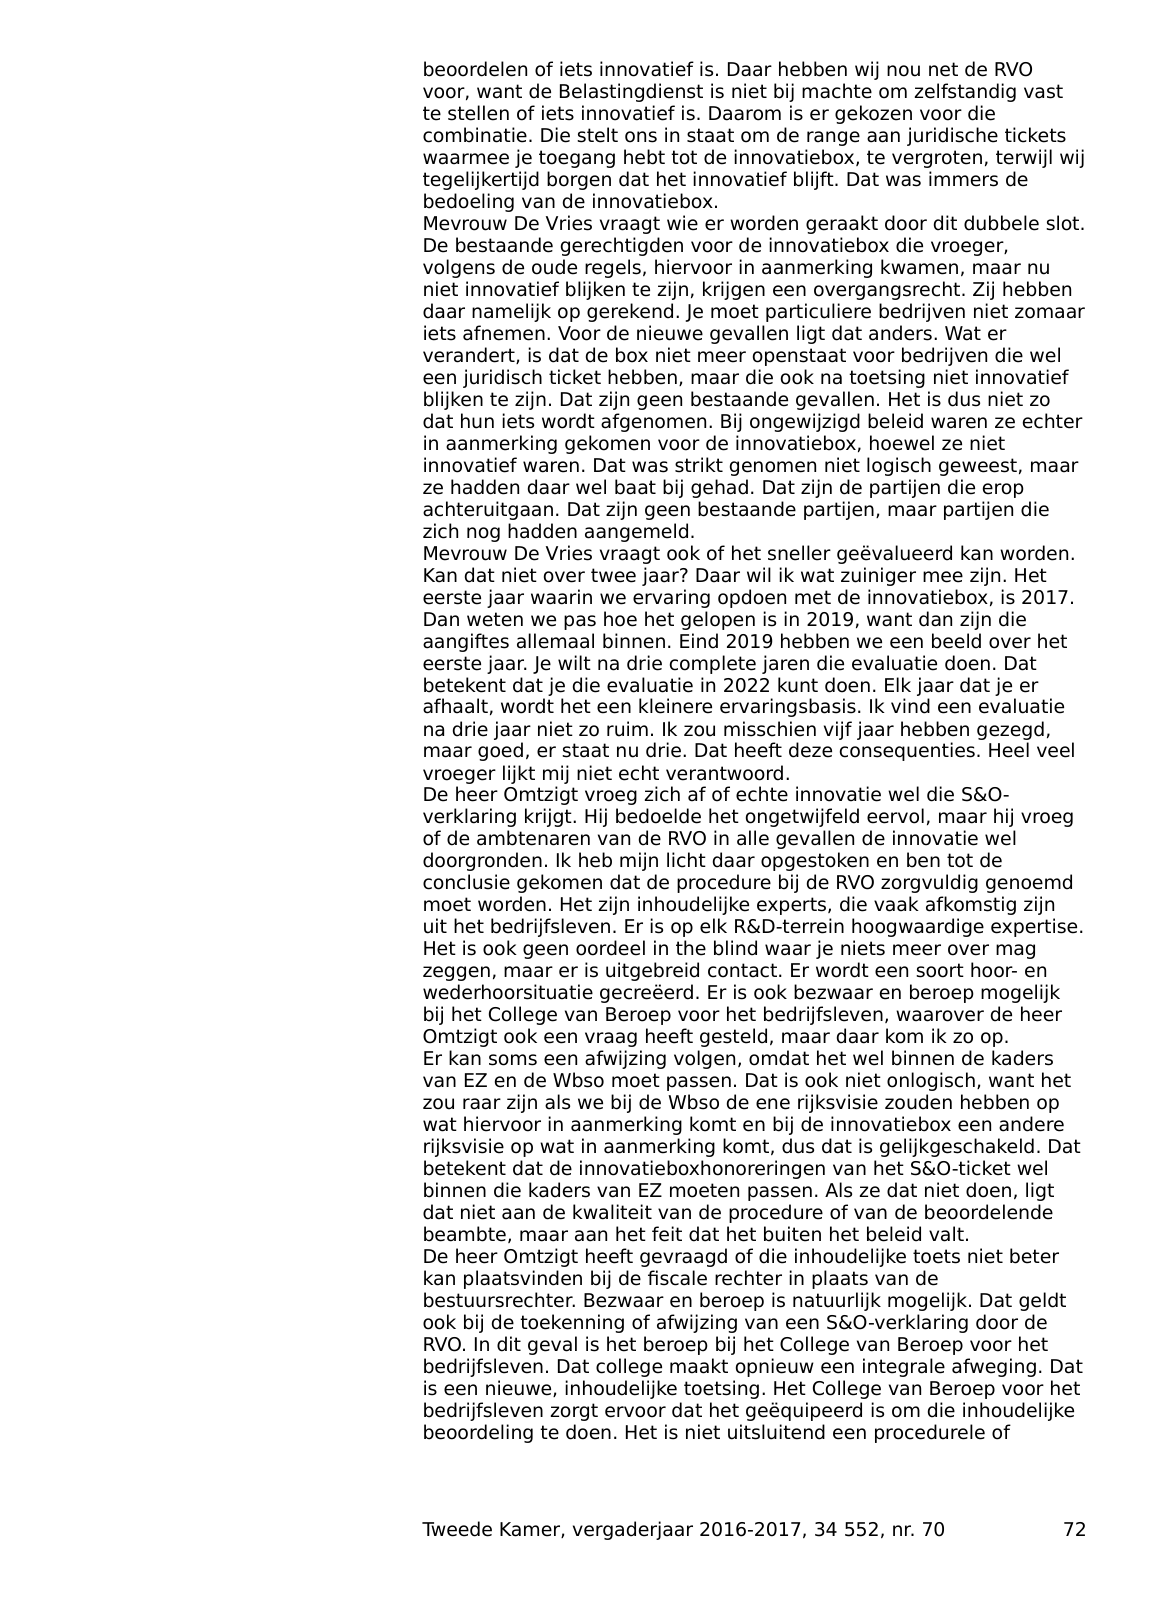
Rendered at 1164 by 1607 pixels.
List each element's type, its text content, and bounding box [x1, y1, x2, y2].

text Mevrouw De Vries vraagt ook of het sneller geëvalueerd kan worden. Kan dat niet over twee jaar? Daar wil ik wat zuiniger mee zijn. Het eerste jaar waarin we ervaring opdoen met de innovatiebox, is 2017. Dan weten we pas hoe het gelopen is in 2019, want dan zijn die aangiftes allemaal binnen. Eind 2019 hebben we een beeld over het eerste jaar. Je wilt na drie complete jaren die evaluatie doen. Dat betekent dat je die evaluatie in 2022 kunt doen. Elk jaar dat je er afhaalt, wordt het een kleinere ervaringsbasis. Ik vind een evaluatie na drie jaar niet zo ruim. Ik zou misschien vijf jaar hebben gezegd, maar goed, er staat nu drie. Dat heeft deze consequenties. Heel veel vroeger lijkt mij niet echt verantwoord. [422, 543, 1087, 784]
text Mevrouw De Vries vraagt wie er worden geraakt door dit dubbele slot. De bestaande gerechtigden voor de innovatiebox die vroeger, volgens de oude regels, hiervoor in aanmerking kwamen, maar nu niet innovatief blijken te zijn, krijgen een overgangsrecht. Zij hebben daar namelijk op gerekend. Je moet particuliere bedrijven niet zomaar iets afnemen. Voor de nieuwe gevallen ligt dat anders. Wat er verandert, is dat de box niet meer openstaat voor bedrijven die wel een juridisch ticket hebben, maar die ook na toetsing niet innovatief blijken te zijn. Dat zijn geen bestaande gevallen. Het is dus niet zo dat hun iets wordt afgenomen. Bij ongewijzigd beleid waren ze echter in aanmerking gekomen voor de innovatiebox, hoewel ze niet innovatief waren. Dat was strikt genomen niet logisch geweest, maar ze hadden daar wel baat bij gehad. Dat zijn de partijen die erop achteruitgaan. Dat zijn geen bestaande partijen, maar partijen die zich nog hadden aangemeld. [422, 213, 1087, 543]
text Er kan soms een afwijzing volgen, omdat het wel binnen de kaders van EZ en de Wbso moet passen. Dat is ook niet onlogisch, want het zou raar zijn als we bij de Wbso de ene rijksvisie zouden hebben op wat hiervoor in aanmerking komt en bij de innovatiebox een andere rijksvisie op wat in aanmerking komt, dus dat is gelijkgeschakeld. Dat betekent dat de innovatieboxhonoreringen van het S&O-ticket wel binnen die kaders van EZ moeten passen. Als ze dat niet doen, ligt dat niet aan de kwaliteit van de procedure of van de beoordelende beambte, maar aan het feit dat het buiten het beleid valt. [422, 1048, 1087, 1246]
text De heer Omtzigt vroeg zich af of echte innovatie wel die S&O-verklaring krijgt. Hij bedoelde het ongetwijfeld eervol, maar hij vroeg of de ambtenaren van de RVO in alle gevallen de innovatie wel doorgronden. Ik heb mijn licht daar opgestoken en ben tot de conclusie gekomen dat de procedure bij de RVO zorgvuldig genoemd moet worden. Het zijn inhoudelijke experts, die vaak afkomstig zijn uit het bedrijfsleven. Er is op elk R&D-terrein hoogwaardige expertise. Het is ook geen oordeel in the blind waar je niets meer over mag zeggen, maar er is uitgebreid contact. Er wordt een soort hoor- en wederhoorsituatie gecreëerd. Er is ook bezwaar en beroep mogelijk bij het College van Beroep voor het bedrijfsleven, waarover de heer Omtzigt ook een vraag heeft gesteld, maar daar kom ik zo op. [422, 784, 1087, 1048]
text beoordelen of iets innovatief is. Daar hebben wij nou net de RVO voor, want de Belastingdienst is niet bij machte om zelfstandig vast te stellen of iets innovatief is. Daarom is er gekozen voor die combinatie. Die stelt ons in staat om de range aan juridische tickets waarmee je toegang hebt tot de innovatiebox, te vergroten, terwijl wij tegelijkertijd borgen dat het innovatief blijft. Dat was immers de bedoeling van de innovatiebox. [422, 59, 1087, 213]
text De heer Omtzigt heeft gevraagd of die inhoudelijke toets niet beter kan plaatsvinden bij de fiscale rechter in plaats van de bestuursrechter. Bezwaar en beroep is natuurlijk mogelijk. Dat geldt ook bij de toekenning of afwijzing van een S&O-verklaring door de RVO. In dit geval is het beroep bij het College van Beroep voor het bedrijfsleven. Dat college maakt opnieuw een integrale afweging. Dat is een nieuwe, inhoudelijke toetsing. Het College van Beroep voor het bedrijfsleven zorgt ervoor dat het geëquipeerd is om die inhoudelijke beoordeling te doen. Het is niet uitsluitend een procedurele of [422, 1246, 1087, 1444]
